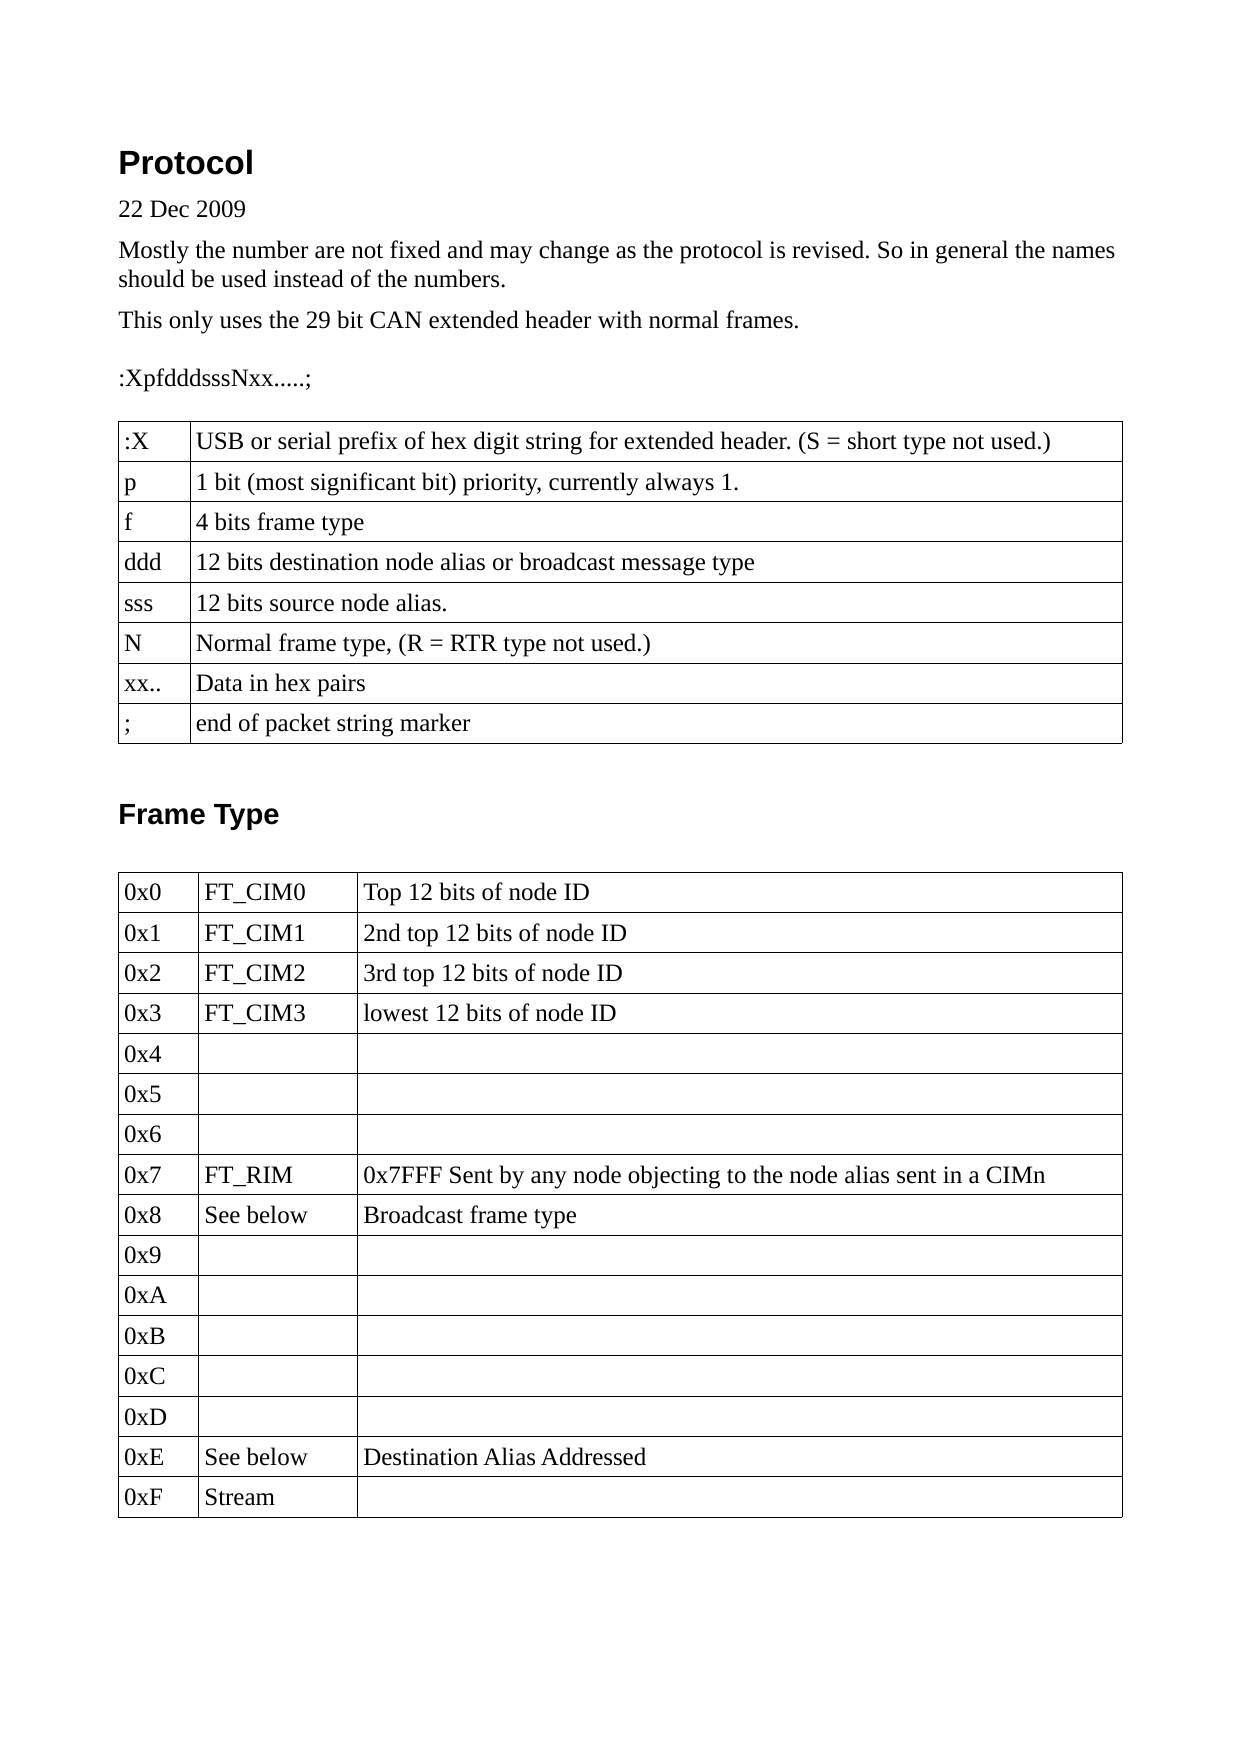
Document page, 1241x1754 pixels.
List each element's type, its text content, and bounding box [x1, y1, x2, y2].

table_cell [358, 1397, 1122, 1436]
subtitle Frame Type [118, 797, 1122, 830]
text Mostly the number are not fixed and may change as the protocol is revised. So in general the names should be used instead of the numbers. [118, 236, 1122, 293]
table_cell [358, 1115, 1122, 1154]
table_cell [199, 1276, 357, 1315]
table_cell [199, 1316, 357, 1355]
table_cell 0xC [119, 1356, 198, 1396]
table_cell Normal frame type, (R = RTR type not used.) [191, 623, 1122, 662]
table_cell FT_CIM2 [199, 953, 357, 993]
table_cell See below [199, 1437, 357, 1476]
table_cell 0x8 [119, 1195, 198, 1234]
table_cell FT_CIM3 [199, 994, 357, 1033]
table_cell f [119, 502, 190, 541]
table_cell Broadcast frame type [358, 1195, 1122, 1234]
table_cell 12 bits destination node alias or broadcast message type [191, 542, 1122, 582]
table_cell Stream [199, 1477, 357, 1517]
table_cell See below [199, 1195, 357, 1234]
table_cell 4 bits frame type [191, 502, 1122, 541]
table_cell 0x5 [119, 1074, 198, 1113]
table_cell [199, 1236, 357, 1275]
table_cell N [119, 623, 190, 662]
table_cell [199, 1115, 357, 1154]
table_cell 0xF [119, 1477, 198, 1517]
table_cell [358, 1316, 1122, 1355]
table_cell 0x4 [119, 1034, 198, 1073]
table_header Top 12 bits of node ID [358, 873, 1122, 912]
table_cell 0x6 [119, 1115, 198, 1154]
subtitle Protocol [118, 143, 1122, 182]
table_header :X [119, 422, 190, 461]
table_cell [199, 1074, 357, 1113]
table_cell xx.. [119, 664, 190, 703]
table_cell 12 bits source node alias. [191, 583, 1122, 622]
table_cell [358, 1034, 1122, 1073]
table_cell [358, 1356, 1122, 1396]
table_cell 0xD [119, 1397, 198, 1436]
table_cell [358, 1477, 1122, 1517]
table_cell 2nd top 12 bits of node ID [358, 913, 1122, 952]
table_cell 0x1 [119, 913, 198, 952]
table_cell [199, 1397, 357, 1436]
table_cell ddd [119, 542, 190, 582]
table_cell 0x9 [119, 1236, 198, 1275]
table_cell Data in hex pairs [191, 664, 1122, 703]
table_cell 0x7FFF Sent by any node objecting to the node alias sent in a CIMn [358, 1155, 1122, 1194]
table_cell [199, 1034, 357, 1073]
table_cell 0x7 [119, 1155, 198, 1194]
table_cell [358, 1276, 1122, 1315]
table_header USB or serial prefix of hex digit string for extended header. (S = short type not used.) [191, 422, 1122, 461]
text 22 Dec 2009 [118, 194, 1122, 223]
table_cell Destination Alias Addressed [358, 1437, 1122, 1476]
table_cell [199, 1356, 357, 1396]
table_cell ; [119, 704, 190, 743]
table_cell end of packet string marker [191, 704, 1122, 743]
table_cell lowest 12 bits of node ID [358, 994, 1122, 1033]
text This only uses the 29 bit CAN extended header with normal frames. [118, 306, 1122, 334]
table_cell 0xE [119, 1437, 198, 1476]
table_cell 0x2 [119, 953, 198, 993]
table_cell FT_RIM [199, 1155, 357, 1194]
table_cell 0x3 [119, 994, 198, 1033]
table_cell FT_CIM1 [199, 913, 357, 952]
table_cell p [119, 462, 190, 501]
text :XpfdddsssNxx.....; [118, 363, 1122, 392]
table_cell [358, 1074, 1122, 1113]
table_cell 0xA [119, 1276, 198, 1315]
table_cell 0xB [119, 1316, 198, 1355]
table_cell sss [119, 583, 190, 622]
table_cell [358, 1236, 1122, 1275]
table_cell 1 bit (most significant bit) priority, currently always 1. [191, 462, 1122, 501]
table_cell 3rd top 12 bits of node ID [358, 953, 1122, 993]
table_header FT_CIM0 [199, 873, 357, 912]
table_header 0x0 [119, 873, 198, 912]
